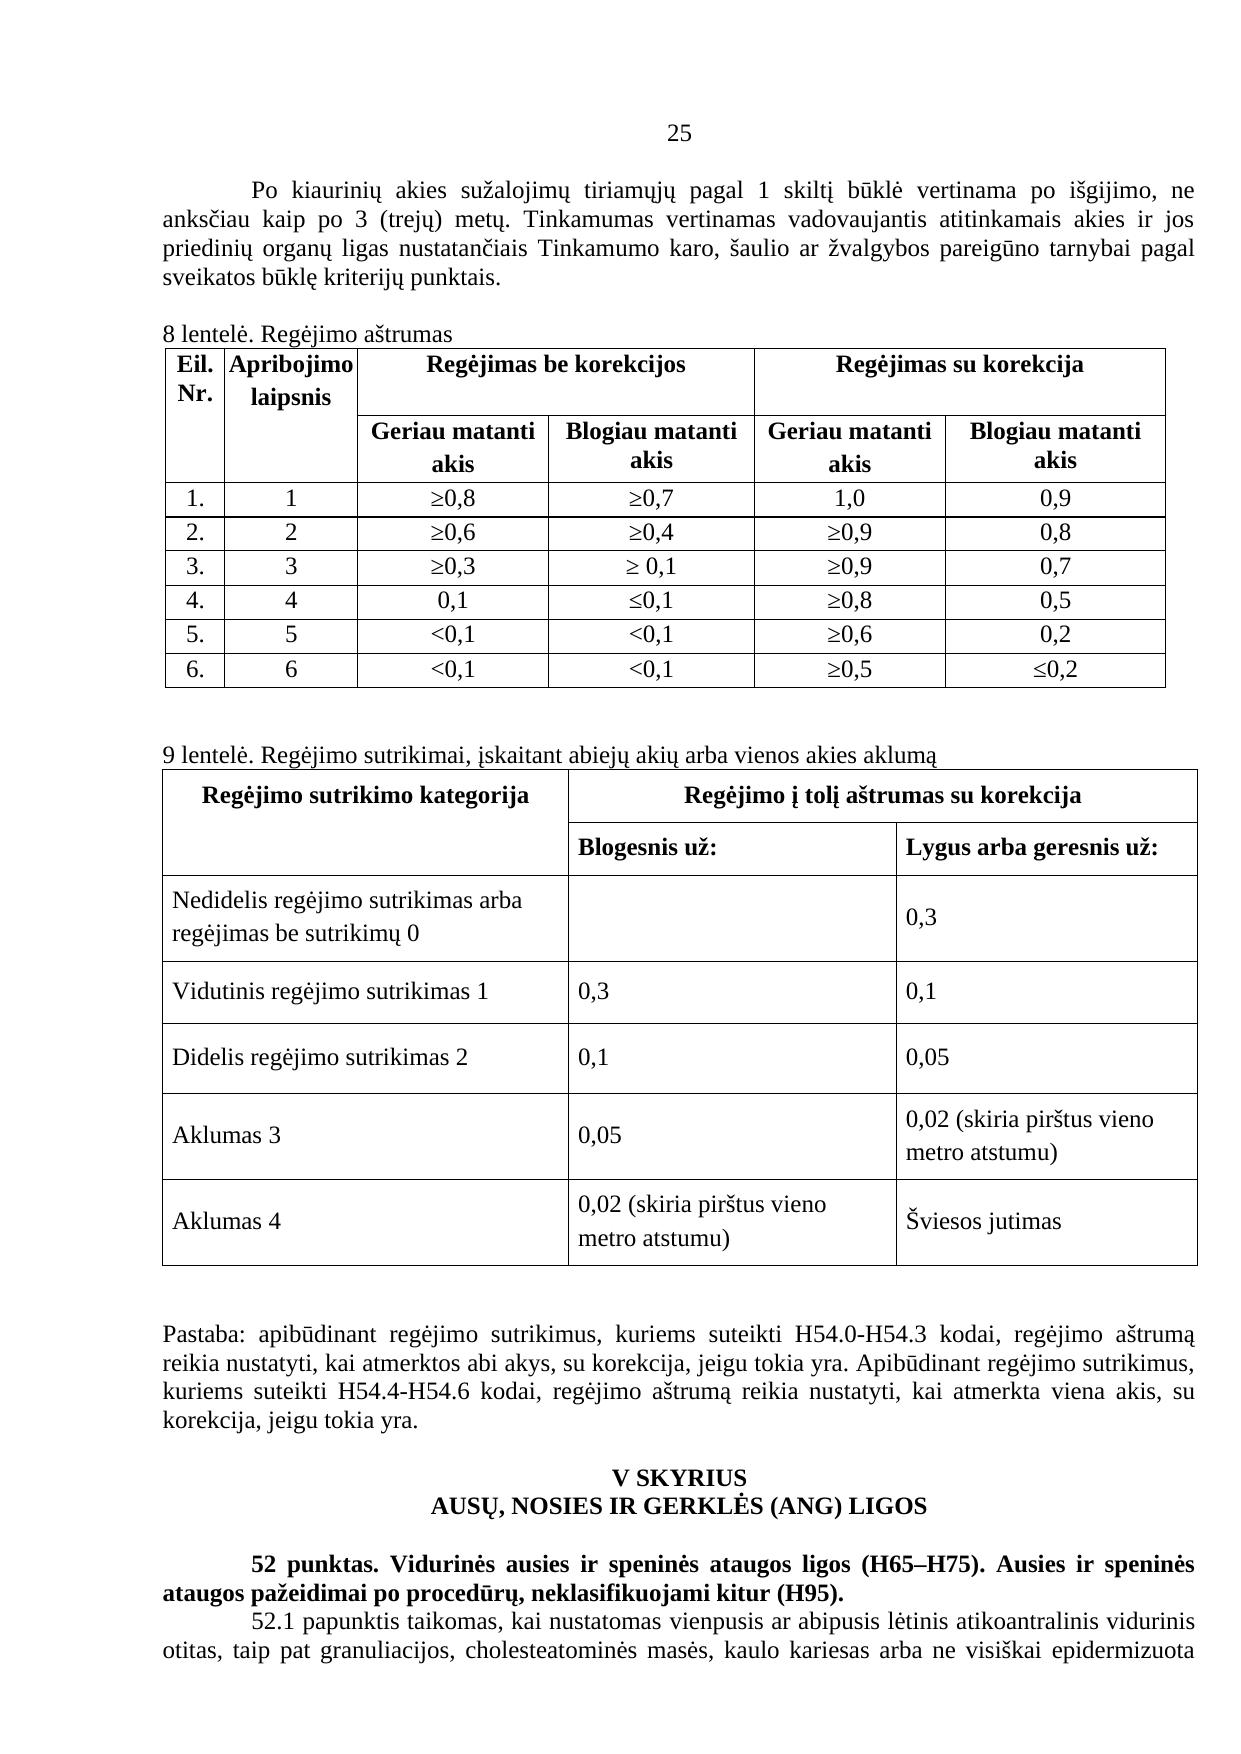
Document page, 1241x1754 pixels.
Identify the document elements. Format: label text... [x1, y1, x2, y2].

table_cell 3. [166, 551, 224, 584]
text 9 lentelė. Regėjimo sutrikimai, įskaitant abiejų akių arba vienos akies aklumą [162, 741, 1196, 769]
table_cell Blogiau matanti akis [549, 416, 754, 482]
table_cell Blogiau matanti akis [946, 416, 1165, 482]
table_cell <0,1 [358, 654, 548, 687]
table_header Eil. Nr. [166, 349, 224, 482]
table_cell 0,5 [946, 586, 1165, 618]
table_cell 0,1 [569, 1024, 896, 1093]
table_cell 0,8 [946, 518, 1165, 550]
table_cell 6. [166, 654, 224, 687]
table_cell ≤0,2 [946, 654, 1165, 687]
subtitle Po kiaurinių akies sužalojimų tiriamųjų pagal 1 skiltį būklė vertinama po išgijimo, ne anksčiau kaip po 3 (trejų) metų. Tinkamumas vertinamas vadovaujantis atitinkamais akies ir jos priedinių organų ligas nustatančiais Tinkamumo karo, šaulio ar žvalgybos pareigūno tarnybai pagal sveikatos būklę kriterijų punktais. [162, 176, 1196, 291]
table_cell ≥0,4 [549, 518, 754, 550]
table_cell Vidutinis regėjimo sutrikimas 1 [163, 962, 568, 1023]
table_cell 5 [225, 620, 357, 653]
table_cell <0,1 [549, 620, 754, 653]
table_cell ≥0,6 [358, 518, 548, 550]
table_cell Aklumas 3 [163, 1094, 568, 1179]
table_cell 3 [225, 551, 357, 584]
table_header Apribojimo laipsnis [225, 349, 357, 415]
table_cell 0,7 [946, 551, 1165, 584]
table_cell ≤0,1 [549, 586, 754, 618]
subtitle Pastaba: apibūdinant regėjimo sutrikimus, kuriems suteikti H54.0-H54.3 kodai, regėjimo aštrumą reikia nustatyti, kai atmerktos abi akys, su korekcija, jeigu tokia yra. Apibūdinant regėjimo sutrikimus, kuriems suteikti H54.4-H54.6 kodai, regėjimo aštrumą reikia nustatyti, kai atmerkta viena akis, su korekcija, jeigu tokia yra. [162, 1319, 1196, 1434]
table_cell ≥0,7 [549, 483, 754, 516]
table_cell Didelis regėjimo sutrikimas 2 [163, 1024, 568, 1093]
table_cell ≥0,8 [755, 586, 945, 618]
table_cell Aklumas 4 [163, 1180, 568, 1265]
table_cell 0,9 [946, 483, 1165, 516]
table_cell Nedidelis regėjimo sutrikimas arba regėjimas be sutrikimų 0 [163, 876, 568, 961]
table_cell 0,05 [569, 1094, 896, 1179]
table_cell Lygus arba geresnis už: [897, 823, 1197, 875]
table_header Regėjimo į tolį aštrumas su korekcija [569, 770, 1197, 822]
table_header Regėjimo sutrikimo kategorija [163, 770, 568, 875]
table_cell Blogesnis už: [569, 823, 896, 875]
subtitle AUSŲ, NOSIES IR GERKLĖS (ANG) LIGOS [162, 1491, 1196, 1520]
table_cell 6 [225, 654, 357, 687]
table_cell 1,0 [755, 483, 945, 516]
table_cell 4. [166, 586, 224, 618]
table_cell ≥0,5 [755, 654, 945, 687]
table_cell <0,1 [358, 620, 548, 653]
text 52.1 papunktis taikomas, kai nustatomas vienpusis ar abipusis lėtinis atikoantralinis vidurinis otitas, taip pat granuliacijos, cholesteatominės masės, kaulo kariesas arba ne visiškai epidermizuota [162, 1606, 1196, 1664]
table_cell 0,02 (skiria pirštus vieno metro atstumu) [897, 1094, 1197, 1179]
table_cell 1 [225, 483, 357, 516]
table_cell 0,3 [569, 962, 896, 1023]
table_cell 0,3 [897, 876, 1197, 961]
text 8 lentelė. Regėjimo aštrumas [162, 319, 1196, 348]
table_cell ≥0,9 [755, 551, 945, 584]
table_cell Šviesos jutimas [897, 1180, 1197, 1265]
table_cell ≥0,6 [755, 620, 945, 653]
table_cell 0,05 [897, 1024, 1197, 1093]
table_cell 0,1 [358, 586, 548, 618]
table_cell 1. [166, 483, 224, 516]
table_cell ≥0,8 [358, 483, 548, 516]
subtitle V SKYRIUS [162, 1463, 1196, 1491]
table_cell 5. [166, 620, 224, 653]
table_cell 2. [166, 518, 224, 550]
text 52 punktas. Vidurinės ausies ir speninės ataugos ligos (H65–H75). Ausies ir speninės ataugos pažeidimai po procedūrų, neklasifikuojami kitur (H95). [162, 1549, 1196, 1606]
table_cell ≥0,3 [358, 551, 548, 584]
table_cell Geriau matanti akis [358, 416, 548, 482]
table_cell 2 [225, 518, 357, 550]
table_cell 0,02 (skiria pirštus vieno metro atstumu) [569, 1180, 896, 1265]
table_cell [569, 876, 896, 961]
table_cell 0,1 [897, 962, 1197, 1023]
table_cell ≥0,9 [755, 518, 945, 550]
table_cell <0,1 [549, 654, 754, 687]
table_cell 0,2 [946, 620, 1165, 653]
table_cell ≥ 0,1 [549, 551, 754, 584]
table_cell Geriau matanti akis [755, 416, 945, 482]
table_header Regėjimas su korekcija [755, 349, 1165, 415]
table_header Regėjimas be korekcijos [358, 349, 754, 415]
table_cell 4 [225, 586, 357, 618]
table_cell [225, 415, 357, 482]
